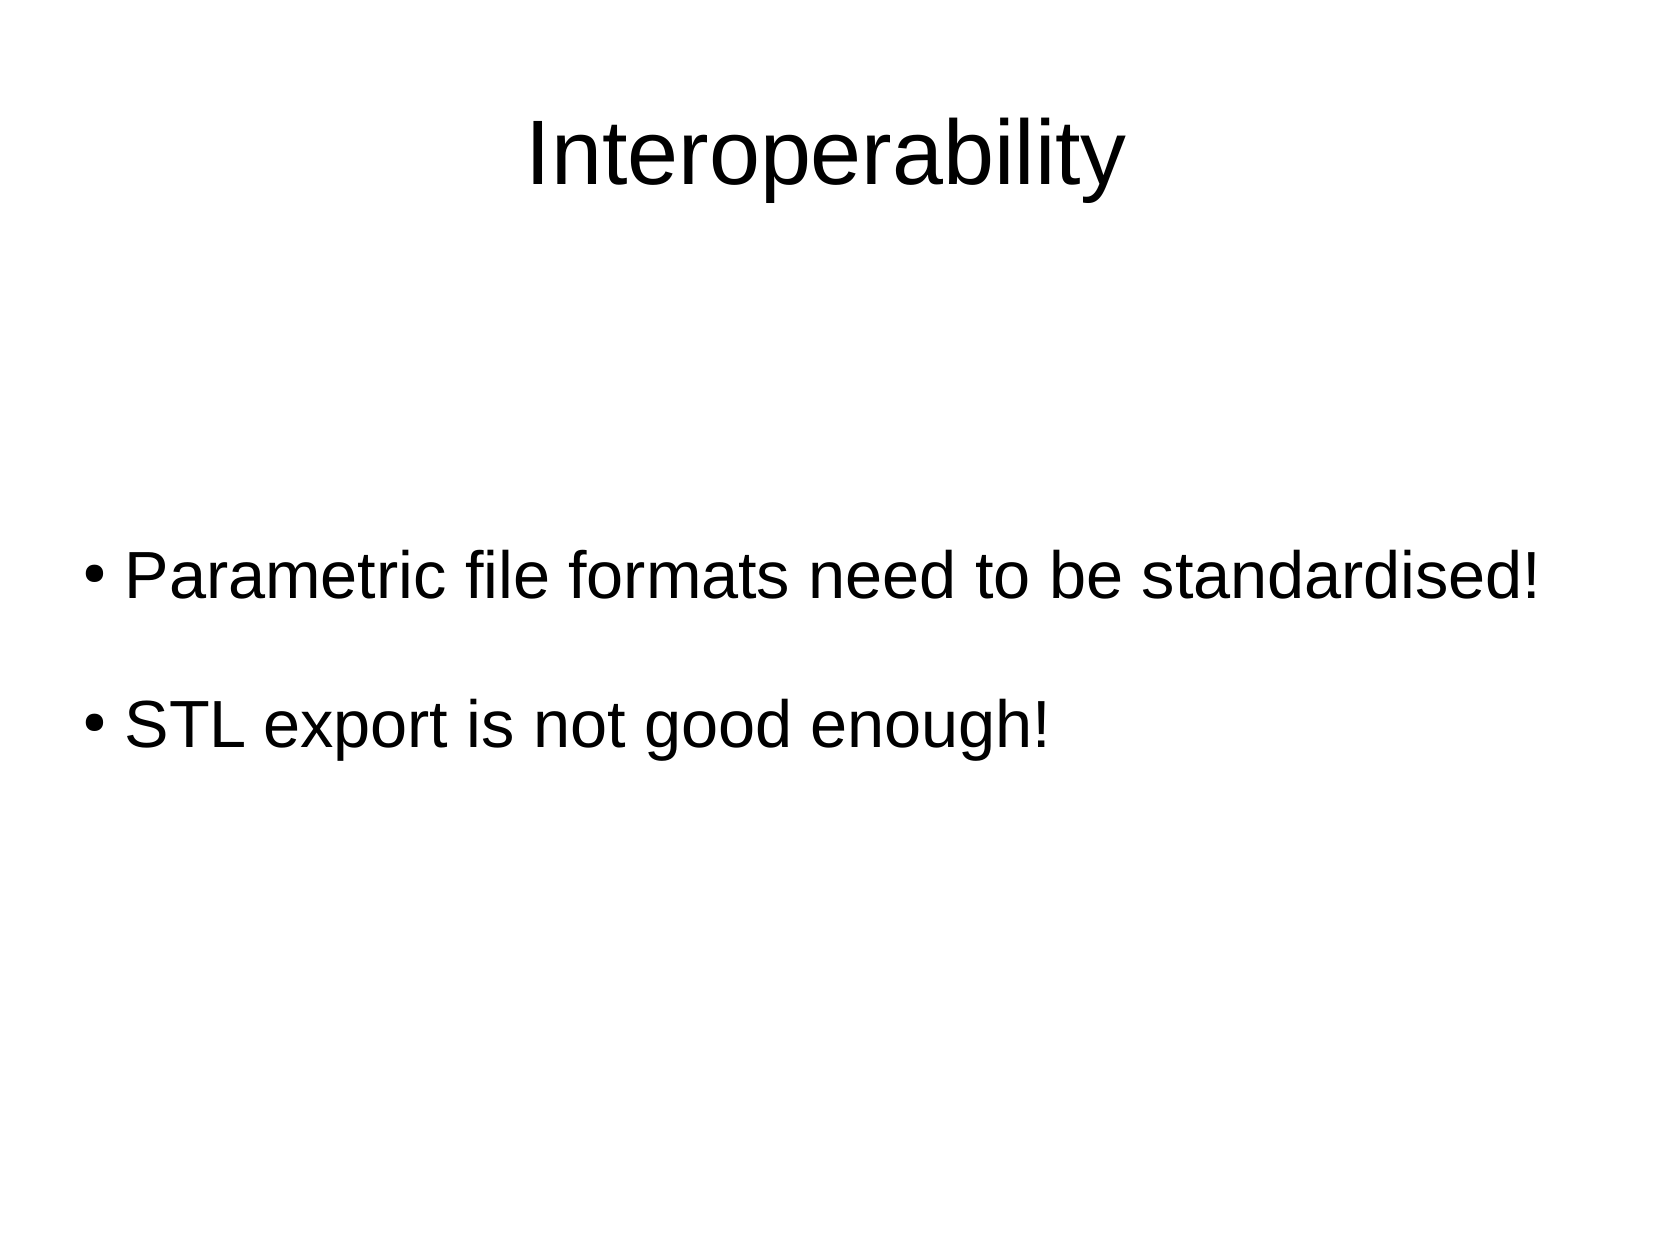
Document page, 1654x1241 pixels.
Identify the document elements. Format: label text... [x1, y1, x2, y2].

title Interoperability [82, 49, 1571, 257]
subtitle Parametric file formats need to be standardised! STL export is not good enough! [82, 290, 1582, 1241]
